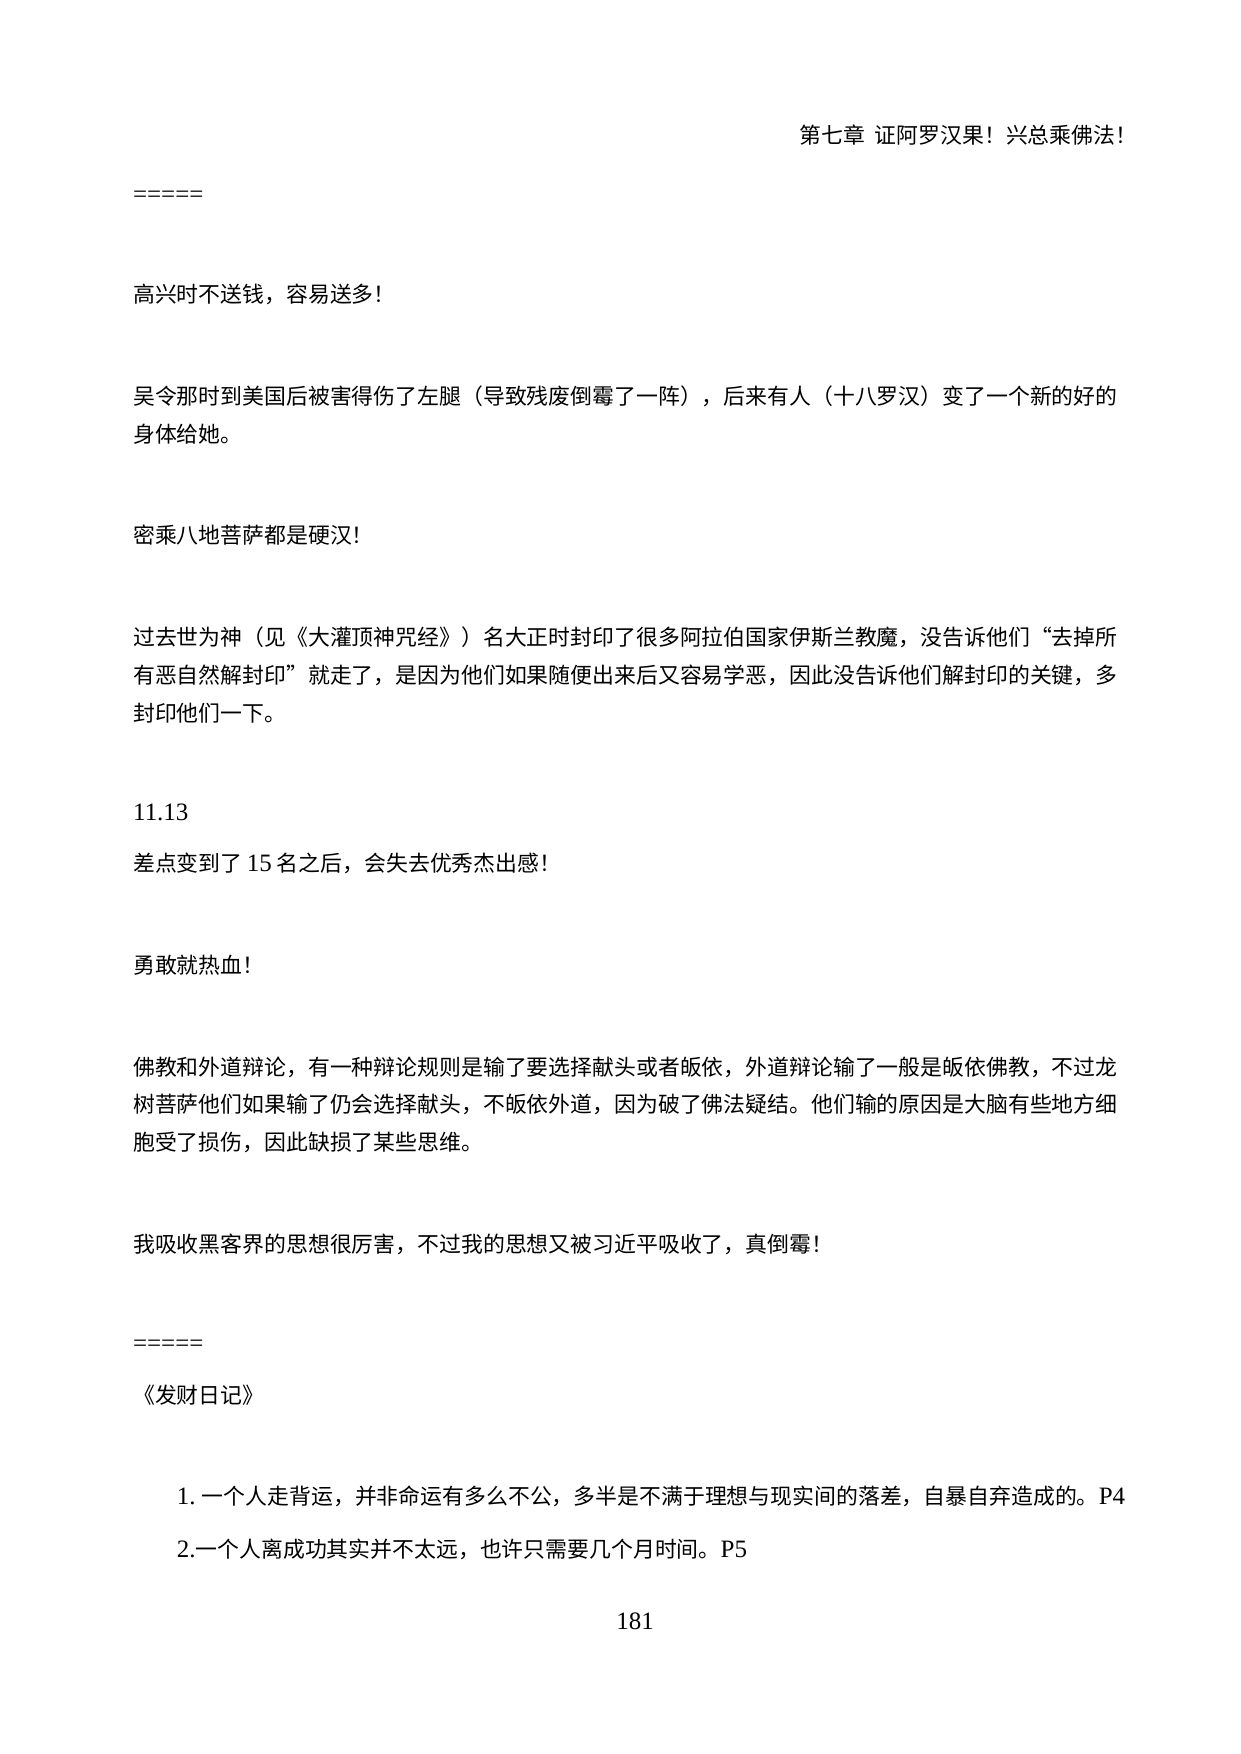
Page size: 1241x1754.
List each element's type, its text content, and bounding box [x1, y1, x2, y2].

text 11.13 [133, 797, 1137, 826]
text 密乘八地菩萨都是硬汉！ [133, 518, 1137, 550]
text 2.一个人离成功其实并不太远，也许只需要几个月时间。P5 [133, 1532, 1137, 1563]
text 高兴时不送钱，容易送多！ [133, 277, 1137, 309]
text 1. 一个人走背运，并非命运有多么不公，多半是不满于理想与现实间的落差，自暴自弃造成的。P4 [133, 1479, 1137, 1511]
text 吴令那时到美国后被害得伤了左腿（导致残废倒霉了一阵），后来有人（十八罗汉）变了一个新的好的身体给她。 [133, 379, 1137, 448]
text 我吸收黑客界的思想很厉害，不过我的思想又被习近平吸收了，真倒霉！ [133, 1227, 1137, 1259]
text 佛教和外道辩论，有一种辩论规则是输了要选择献头或者皈依，外道辩论输了一般是皈依佛教，不过龙树菩萨他们如果输了仍会选择献头，不皈依外道，因为破了佛法疑结。他们输的原因是大脑有些地方细胞受了损伤，因此缺损了某些思维。 [133, 1049, 1137, 1157]
text ===== [133, 1328, 1137, 1357]
text 勇敢就热血！ [133, 948, 1137, 980]
text 过去世为神（见《大灌顶神咒经》）名大正时封印了很多阿拉伯国家伊斯兰教魔，没告诉他们“去掉所有恶自然解封印”就走了，是因为他们如果随便出来后又容易学恶，因此没告诉他们解封印的关键，多封印他们一下。 [133, 620, 1137, 727]
text 《发财日记》 [133, 1378, 1137, 1409]
text ===== [133, 179, 1137, 208]
text 差点变到了15名之后，会失去优秀杰出感！ [133, 846, 1137, 878]
